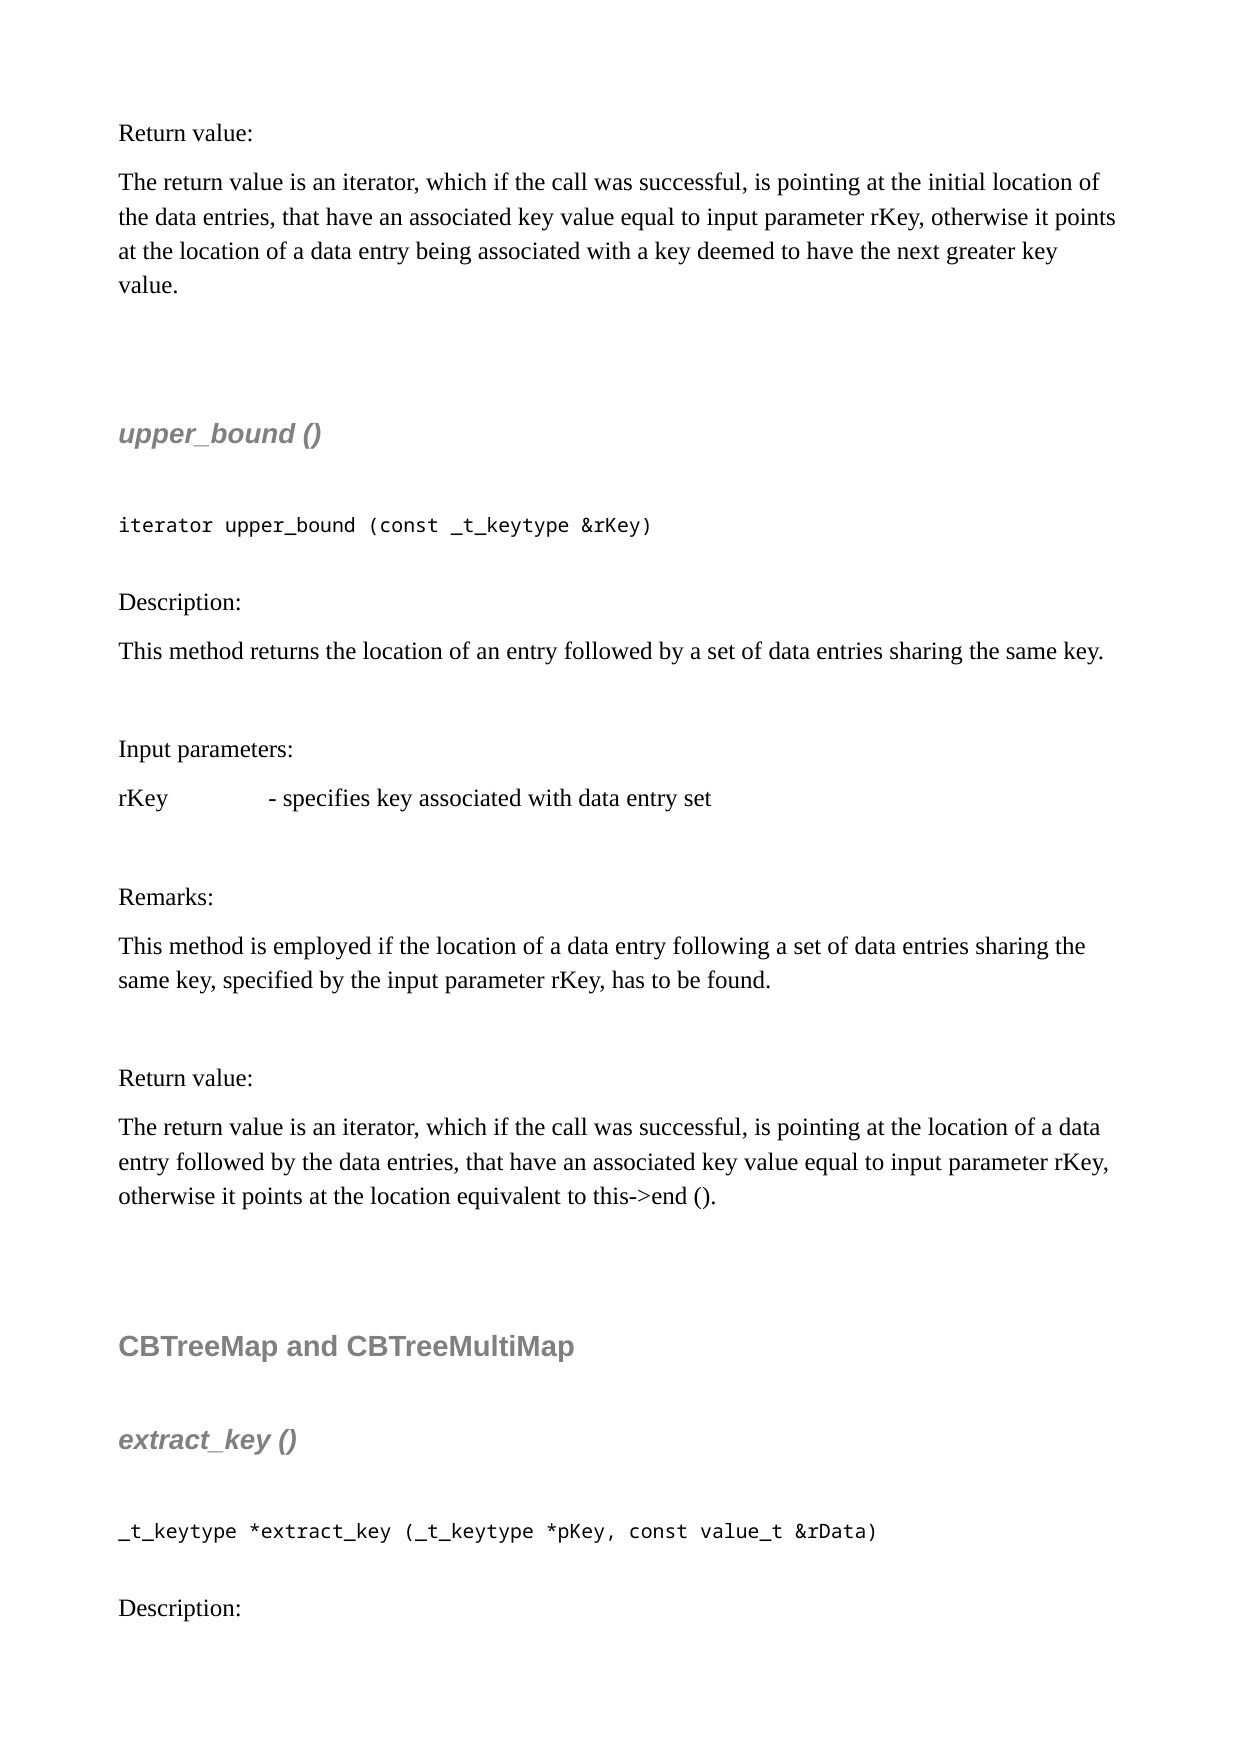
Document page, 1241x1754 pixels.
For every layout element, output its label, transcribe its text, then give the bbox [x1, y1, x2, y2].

subtitle upper_bound () [118, 418, 1122, 450]
subtitle extract_key () [118, 1424, 1122, 1456]
text iterator upper_bound (const _t_keytype &rKey) [118, 511, 1122, 538]
text Input parameters: [118, 734, 1122, 763]
text Description: [118, 587, 1122, 616]
text This method is employed if the location of a data entry following a set of data entries sharing the same key, specified by the input parameter rKey, has to be found. [118, 931, 1122, 994]
subtitle CBTreeMap and CBTreeMultiMap [118, 1328, 1122, 1362]
text This method returns the location of an entry followed by a set of data entries sharing the same key. [118, 636, 1122, 665]
text Return value: [118, 118, 1122, 147]
text rKey - specifies key associated with data entry set [118, 783, 1122, 812]
text _t_keytype *extract_key (_t_keytype *pKey, const value_t &rData) [118, 1517, 1122, 1544]
text Description: [118, 1593, 1122, 1622]
text Return value: [118, 1063, 1122, 1092]
text The return value is an iterator, which if the call was successful, is pointing at the location of a data entry followed by the data entries, that have an associated key value equal to input parameter rKey, otherwise it points at the location equivalent to this->end (). [118, 1112, 1122, 1210]
text The return value is an iterator, which if the call was successful, is pointing at the initial location of the data entries, that have an associated key value equal to input parameter rKey, otherwise it points at the location of a data entry being associated with a key deemed to have the next greater key value. [118, 167, 1122, 299]
text Remarks: [118, 882, 1122, 910]
